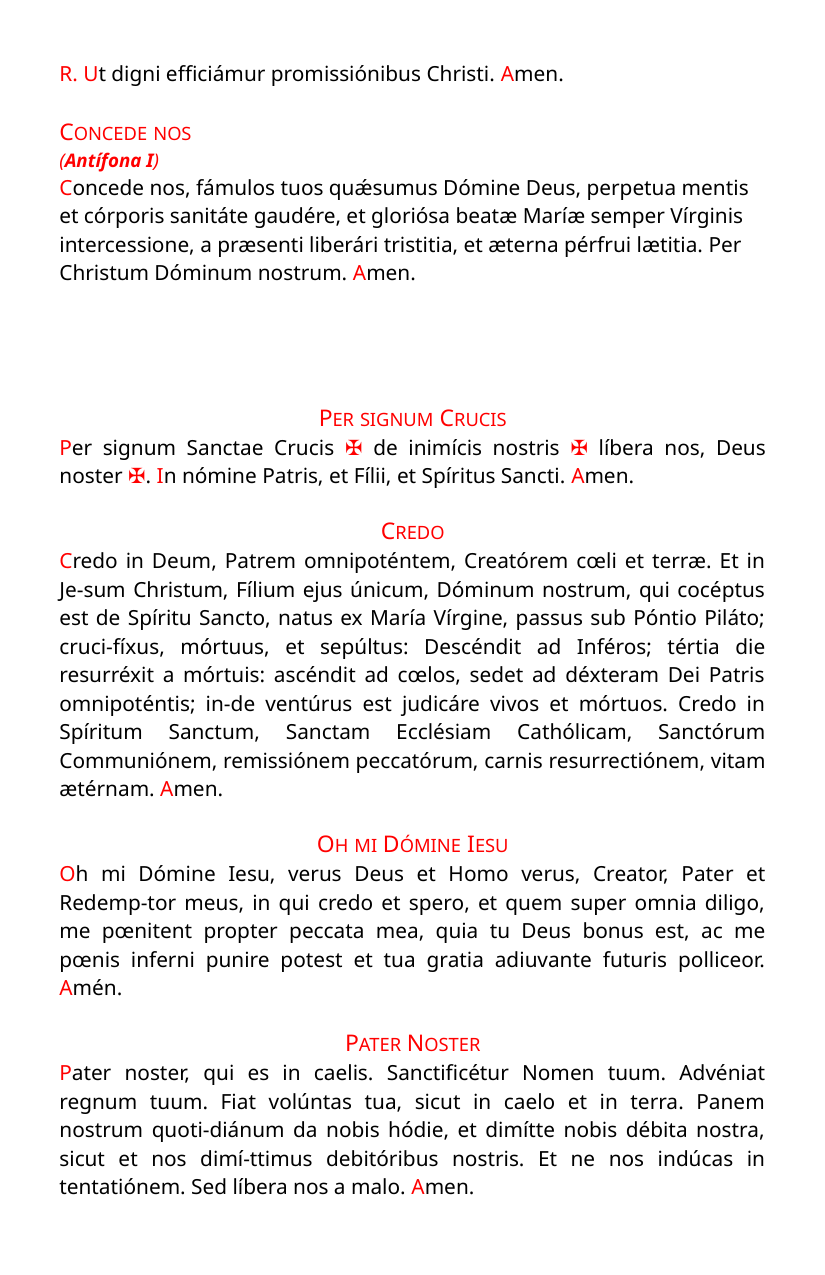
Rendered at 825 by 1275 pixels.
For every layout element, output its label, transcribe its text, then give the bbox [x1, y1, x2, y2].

text R. Ut digni efficiámur promissiónibus Christi. Amen. [59, 59, 766, 87]
text Per signum Sanctae Crucis ✠ de inimícis nostris ✠ líbera nos, Deus noster ✠. In nómine Patris, et Fílii, et Spíritus Sancti. Amen. [59, 433, 766, 490]
text Oh mi Dómine Iesu, verus Deus et Homo verus, Creator, Pater et Redemp-tor meus, in qui credo et spero, et quem super omnia diligo, me pœnitent propter peccata mea, quia tu Deus bonus est, ac me pœnis inferni punire potest et tua gratia adiuvante futuris polliceor. Amén. [59, 859, 766, 1002]
text Pater Noster [59, 1027, 766, 1058]
text Concede nos [59, 116, 766, 147]
text Credo in Deum, Patrem omnipoténtem, Creatórem cœli et terræ. Et in Je-sum Christum, Fílium ejus únicum, Dóminum nostrum, qui cocéptus est de Spíritu Sancto, natus ex María Vírgine, passus sub Póntio Piláto; cruci-fíxus, mórtuus, et sepúltus: Descéndit ad Inféros; tértia die resurréxit a mórtuis: ascéndit ad cœlos, sedet ad déxteram Dei Patris omnipoténtis; in-de ventúrus est judicáre vivos et mórtuos. Credo in Spíritum Sanctum, Sanctam Ecclésiam Cathólicam, Sanctórum Communiónem, remissiónem peccatórum, carnis resurrectiónem, vitam ætérnam. Amen. [59, 547, 766, 803]
text Concede nos, fámulos tuos quǽsumus Dómine Deus, perpetua mentis et córporis sanitáte gaudére, et gloriósa beatæ Maríæ semper Vírginis intercessione, a præsenti liberári tristitia, et æterna pérfrui lætitia. Per Christum Dóminum nostrum. Amen. [59, 173, 766, 287]
text Per signum Crucis [59, 402, 766, 433]
text Credo [59, 515, 766, 547]
text Oh mi Dómine Iesu [59, 828, 766, 859]
text Pater noster, qui es in caelis. Sanctificétur Nomen tuum. Advéniat regnum tuum. Fiat volúntas tua, sicut in caelo et in terra. Panem nostrum quoti-diánum da nobis hódie, et dimítte nobis débita nostra, sicut et nos dimí-ttimus debitóribus nostris. Et ne nos indúcas in tentatiónem. Sed líbera nos a malo. Amen. [59, 1058, 766, 1201]
text (Antífona I) [59, 147, 766, 173]
